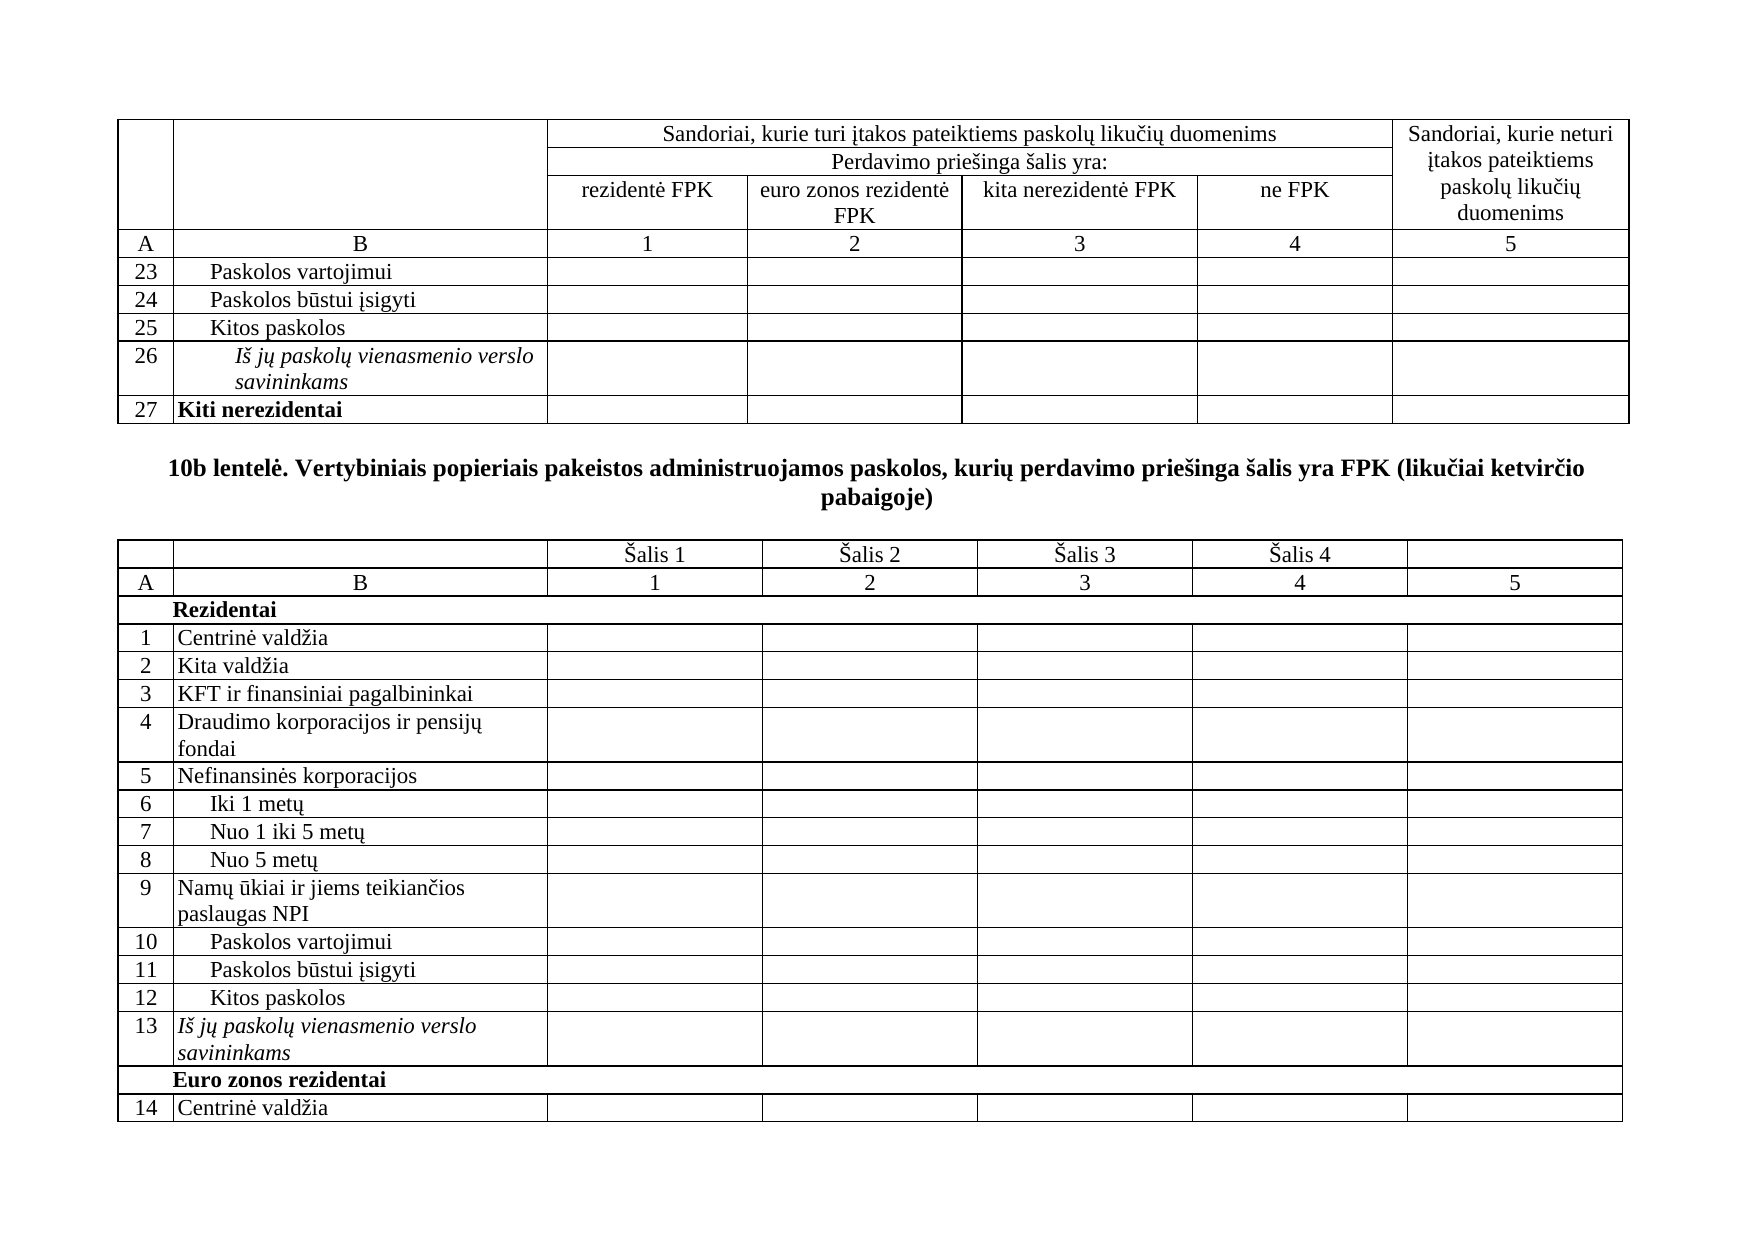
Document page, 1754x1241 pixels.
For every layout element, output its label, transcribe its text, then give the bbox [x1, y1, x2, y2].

table_cell 4 [119, 708, 173, 761]
table_header Šalis 3 [978, 541, 1192, 567]
table_cell [763, 984, 977, 1011]
text 10b lentelė. Vertybiniais popieriais pakeistos administruojamos paskolos, kurių perdavimo priešinga šalis yra FPK (likučiai ketvirčio pabaigoje) [118, 453, 1635, 510]
table_cell [1193, 680, 1407, 707]
table_cell [1198, 342, 1392, 395]
table_cell B [174, 569, 547, 595]
table_cell 5 [1408, 569, 1622, 595]
table_cell 2 [763, 569, 977, 595]
table_cell [1193, 791, 1407, 817]
table_cell [1193, 652, 1407, 679]
table_cell 4 [1198, 230, 1392, 257]
table_header [174, 541, 547, 567]
table_cell [1408, 846, 1622, 873]
table_cell Kiti nerezidentai [174, 396, 547, 423]
table_cell Paskolos vartojimui [174, 928, 547, 955]
table_cell [763, 818, 977, 845]
table_cell Paskolos būstui įsigyti [174, 956, 547, 983]
table_cell Paskolos vartojimui [174, 258, 547, 284]
table_header [174, 120, 547, 229]
table_cell Iš jų paskolų vienasmenio verslo savininkams [174, 342, 547, 395]
table_cell kita nerezidentė FPK [963, 176, 1197, 229]
table_header Sandoriai, kurie neturi įtakos pateiktiems paskolų likučių duomenims [1393, 120, 1628, 229]
table_cell Nefinansinės korporacijos [174, 763, 547, 789]
table_cell 3 [119, 680, 173, 707]
table_cell [978, 791, 1192, 817]
table_cell [548, 708, 762, 761]
table_cell [1408, 928, 1622, 955]
table_cell [548, 791, 762, 817]
table_cell 23 [119, 258, 173, 284]
table_cell 3 [978, 569, 1192, 595]
table_cell [963, 342, 1197, 395]
table_cell [748, 342, 961, 395]
table_cell 8 [119, 846, 173, 873]
table_cell [548, 314, 747, 340]
table_cell Iki 1 metų [174, 791, 547, 817]
table_cell 5 [119, 763, 173, 789]
table_cell [978, 708, 1192, 761]
table_cell 2 [119, 652, 173, 679]
table_cell euro zonos rezidentė FPK [748, 176, 961, 229]
table_cell [978, 818, 1192, 845]
table_cell 27 [119, 396, 173, 423]
table_cell [978, 984, 1192, 1011]
table_cell [548, 846, 762, 873]
table_cell [978, 625, 1192, 651]
table_cell [763, 846, 977, 873]
table_cell Draudimo korporacijos ir pensijų fondai [174, 708, 547, 761]
table_cell A [119, 569, 173, 595]
table_cell [548, 625, 762, 651]
table_cell [1393, 258, 1628, 284]
table_cell KFT ir finansiniai pagalbininkai [174, 680, 547, 707]
table_cell [1198, 258, 1392, 284]
table_cell 2 [748, 230, 961, 257]
table_cell 1 [548, 569, 762, 595]
table_cell [978, 874, 1192, 927]
table_cell [963, 314, 1197, 340]
table_cell [763, 791, 977, 817]
table_cell [978, 928, 1192, 955]
table_cell [1408, 984, 1622, 1011]
table_cell [763, 763, 977, 789]
table_cell [548, 1012, 762, 1065]
table_cell 10 [119, 928, 173, 955]
table_header [119, 120, 173, 229]
table_cell ne FPK [1198, 176, 1392, 229]
table_cell [978, 652, 1192, 679]
table_cell [763, 1012, 977, 1065]
table_cell [1193, 984, 1407, 1011]
table_cell 9 [119, 874, 173, 927]
table_cell 26 [119, 342, 173, 395]
table_cell [1193, 928, 1407, 955]
table_cell Namų ūkiai ir jiems teikiančios paslaugas NPI [174, 874, 547, 927]
table_cell [963, 396, 1197, 423]
table_cell [548, 818, 762, 845]
table_cell [548, 956, 762, 983]
table_cell [1408, 708, 1622, 761]
table_cell [1193, 846, 1407, 873]
table_cell [548, 984, 762, 1011]
table_cell [548, 396, 747, 423]
table_cell [548, 258, 747, 284]
table_cell 3 [963, 230, 1197, 257]
table_cell Nuo 1 iki 5 metų [174, 818, 547, 845]
table_cell B [174, 230, 547, 257]
table_cell [548, 1095, 762, 1121]
table_cell [1198, 286, 1392, 312]
table_cell [548, 342, 747, 395]
table_cell Euro zonos rezidentai [119, 1067, 1622, 1093]
table_cell [548, 652, 762, 679]
table_cell [1198, 396, 1392, 423]
table_cell Centrinė valdžia [174, 625, 547, 651]
table_cell [1408, 1095, 1622, 1121]
table_header Sandoriai, kurie turi įtakos pateiktiems paskolų likučių duomenims [548, 120, 1392, 147]
table_cell [963, 286, 1197, 312]
table_cell [963, 258, 1197, 284]
table_cell [1393, 342, 1628, 395]
table_cell [1408, 791, 1622, 817]
table_cell Centrinė valdžia [174, 1095, 547, 1121]
table_cell [1193, 625, 1407, 651]
table_cell [978, 763, 1192, 789]
table_cell [1193, 1012, 1407, 1065]
table_cell [1193, 708, 1407, 761]
table_cell [548, 286, 747, 312]
table_cell [978, 1095, 1192, 1121]
table_cell 1 [548, 230, 747, 257]
table_cell [763, 652, 977, 679]
table_cell [548, 763, 762, 789]
table_cell [1393, 314, 1628, 340]
table_cell [748, 314, 961, 340]
table_cell 24 [119, 286, 173, 312]
table_cell rezidentė FPK [548, 176, 747, 229]
table_cell [978, 1012, 1192, 1065]
table_cell [1408, 818, 1622, 845]
table_cell [763, 680, 977, 707]
table_cell 11 [119, 956, 173, 983]
table_cell [748, 286, 961, 312]
table_header Šalis 4 [1193, 541, 1407, 567]
table_cell Paskolos būstui įsigyti [174, 286, 547, 312]
table_cell [1393, 396, 1628, 423]
table_cell [1408, 874, 1622, 927]
table_cell Iš jų paskolų vienasmenio verslo savininkams [174, 1012, 547, 1065]
table_cell [1193, 1095, 1407, 1121]
table_cell [1408, 956, 1622, 983]
table_cell Kitos paskolos [174, 984, 547, 1011]
table_cell [548, 680, 762, 707]
table_cell 7 [119, 818, 173, 845]
table_cell [763, 956, 977, 983]
table_cell 12 [119, 984, 173, 1011]
table_cell [978, 846, 1192, 873]
table_cell [763, 1095, 977, 1121]
table_header [119, 541, 173, 567]
table_cell [1193, 818, 1407, 845]
table_cell [763, 874, 977, 927]
table_cell Kita valdžia [174, 652, 547, 679]
table_cell [1193, 956, 1407, 983]
table_cell [548, 928, 762, 955]
table_cell [1408, 652, 1622, 679]
table_cell [548, 874, 762, 927]
table_cell 6 [119, 791, 173, 817]
table_cell 1 [119, 625, 173, 651]
table_cell A [119, 230, 173, 257]
table_cell [978, 680, 1192, 707]
table_header Šalis 1 [548, 541, 762, 567]
table_cell Perdavimo priešinga šalis yra: [548, 148, 1392, 174]
table_cell [1408, 680, 1622, 707]
table_cell Kitos paskolos [174, 314, 547, 340]
table_header Šalis 2 [763, 541, 977, 567]
table_cell [748, 396, 961, 423]
table_cell [763, 928, 977, 955]
table_cell 25 [119, 314, 173, 340]
table_cell [763, 625, 977, 651]
table_cell [1193, 763, 1407, 789]
table_cell Nuo 5 metų [174, 846, 547, 873]
table_cell [1408, 625, 1622, 651]
table_cell [1198, 314, 1392, 340]
table_cell [1408, 1012, 1622, 1065]
table_cell [1393, 286, 1628, 312]
table_cell 5 [1393, 230, 1628, 257]
table_cell [1193, 874, 1407, 927]
table_cell 14 [119, 1095, 173, 1121]
table_cell Rezidentai [119, 597, 1622, 623]
table_cell 13 [119, 1012, 173, 1065]
table_cell [978, 956, 1192, 983]
table_cell 4 [1193, 569, 1407, 595]
table_cell [1408, 763, 1622, 789]
table_cell [763, 708, 977, 761]
table_header [1408, 541, 1622, 567]
table_cell [748, 258, 961, 284]
